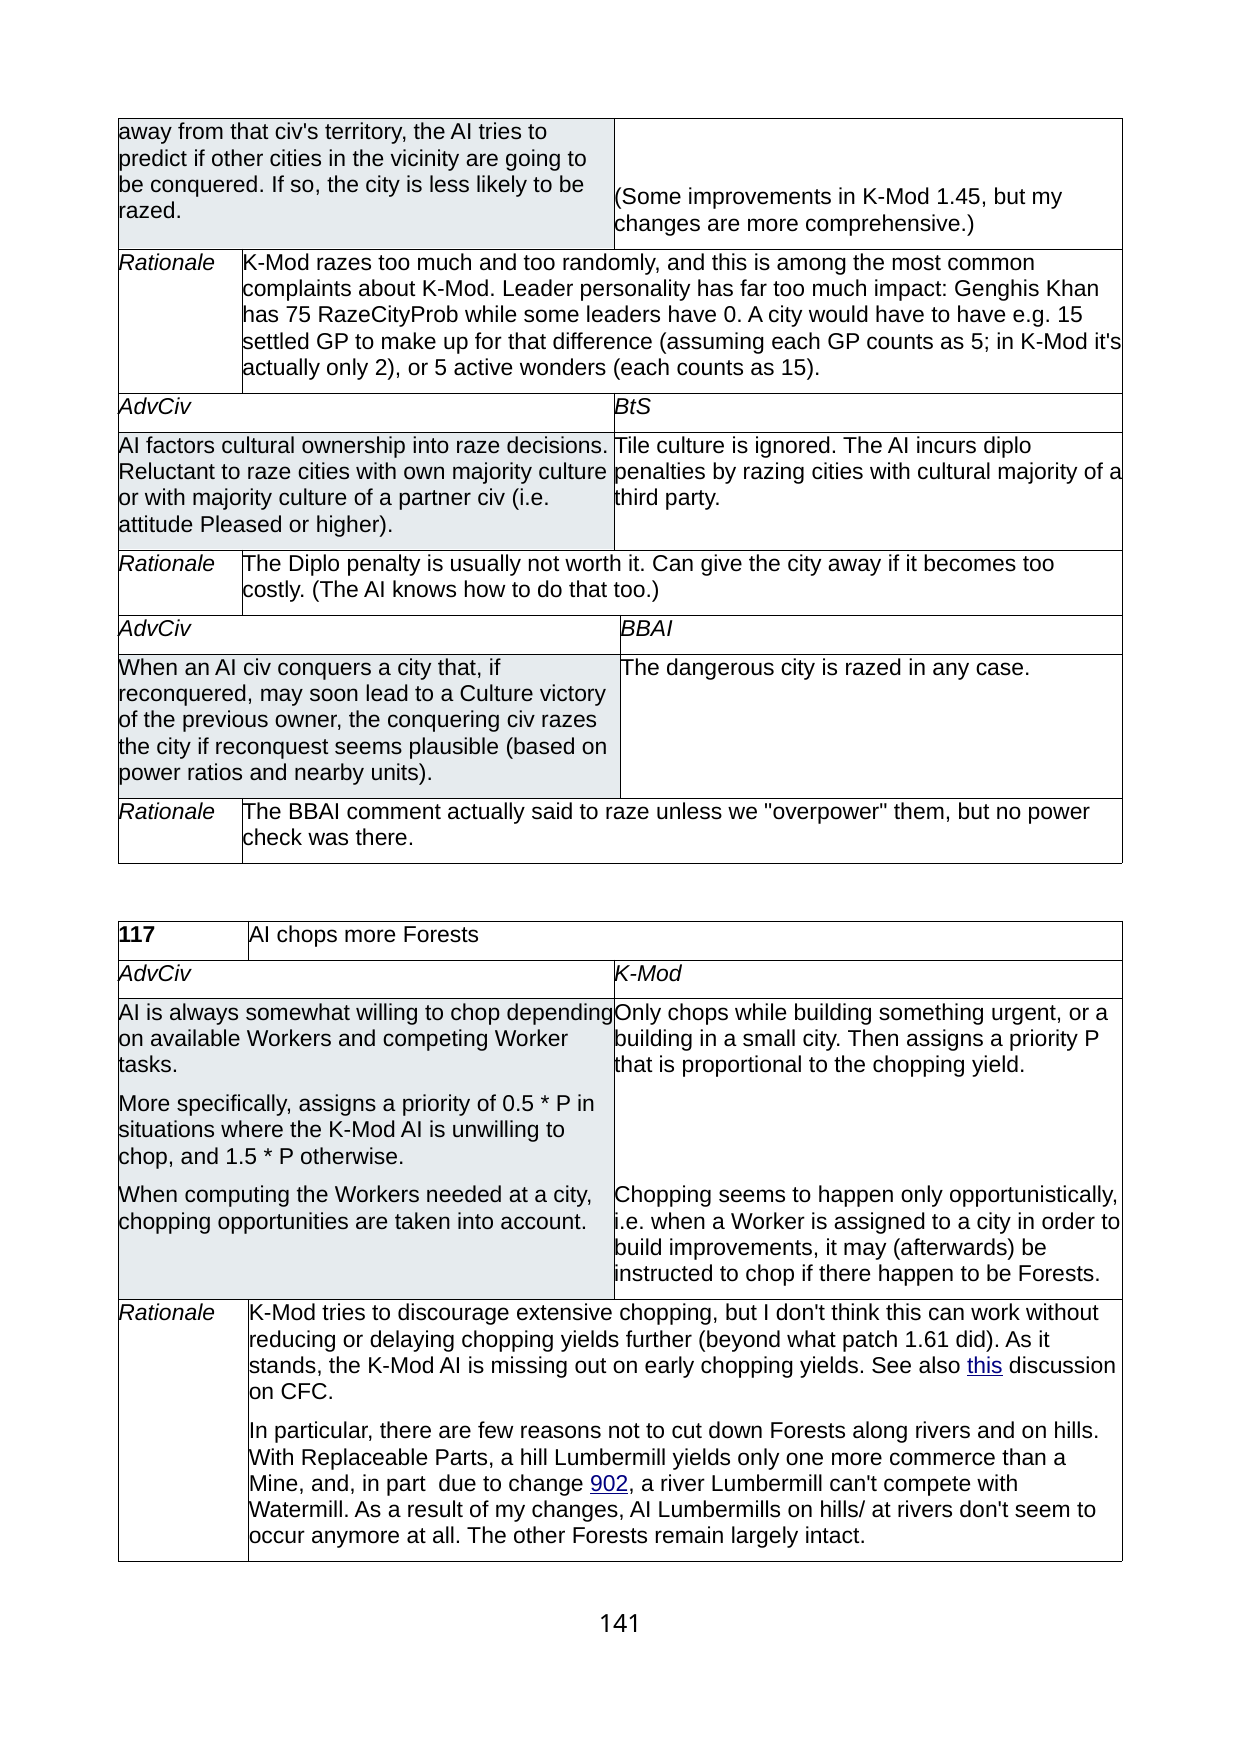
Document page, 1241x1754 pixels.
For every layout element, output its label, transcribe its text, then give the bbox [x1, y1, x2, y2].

table_header AI chops more Forests [249, 922, 1122, 959]
table_header 117 [119, 922, 248, 959]
table_cell The BBAI comment actually said to raze unless we "overpower" them, but no power check was there. [243, 799, 1122, 863]
table_cell AI is always somewhat willing to chop depending on available Workers and competing Worker tasks. More specifically, assigns a priority of 0.5 * P in situations where the K-Mod AI is unwilling to chop, and 1.5 * P otherwise. When computing the Workers needed at a city, chopping opportunities are taken into account. [119, 999, 614, 1299]
table_cell K-Mod tries to discourage extensive chopping, but I don't think this can work without reducing or delaying chopping yields further (beyond what patch 1.61 did). As it stands, the K-Mod AI is missing out on early chopping yields. See also this discussion on CFC. In particular, there are few reasons not to cut down Forests along rivers and on hills. With Replaceable Parts, a hill Lumbermill yields only one more commerce than a Mine, and, in part due to change 902, a river Lumbermill can't compete with Watermill. As a result of my changes, AI Lumbermills on hills/ at rivers don't seem to occur anymore at all. The other Forests remain largely intact. [249, 1300, 1122, 1561]
table_cell The dangerous city is razed in any case. [621, 655, 1122, 798]
table_cell Rationale [119, 1300, 248, 1561]
table_cell The Diplo penalty is usually not worth it. Can give the city away if it becomes too costly. (The AI knows how to do that too.) [243, 551, 1122, 615]
table_cell BBAI [621, 616, 1122, 653]
table_cell AdvCiv [119, 961, 614, 998]
table_cell Only chops while building something urgent, or a building in a small city. Then assigns a priority P that is proportional to the chopping yield. Chopping seems to happen only opportunistically, i.e. when a Worker is assigned to a city in order to build improvements, it may (afterwards) be instructed to chop if there happen to be Forests. [615, 999, 1122, 1299]
table_cell K-Mod [615, 961, 1122, 998]
table_cell K-Mod razes too much and too randomly, and this is among the most common complaints about K-Mod. Leader personality has far too much impact: Genghis Khan has 75 RazeCityProb while some leaders have 0. A city would have to have e.g. 15 settled GP to make up for that difference (assuming each GP counts as 5; in K-Mod it's actually only 2), or 5 active wonders (each counts as 15). [243, 250, 1122, 393]
table_cell BtS [615, 394, 1122, 432]
table_cell AdvCiv [119, 616, 620, 653]
table_cell Rationale [119, 551, 242, 615]
table_cell AI factors cultural ownership into raze decisions. Reluctant to raze cities with own majority culture or with majority culture of a partner civ (i.e. attitude Pleased or higher). [119, 433, 614, 549]
table_cell When an AI civ conquers a city that, if reconquered, may soon lead to a Culture victory of the previous owner, the conquering civ razes the city if reconquest seems plausible (based on power ratios and nearby units). [119, 655, 620, 798]
table_cell away from that civ's territory, the AI tries to predict if other cities in the vicinity are going to be conquered. If so, the city is less likely to be razed. [119, 119, 614, 248]
table_cell Rationale [119, 799, 242, 863]
table_cell (Some improvements in K-Mod 1.45, but my changes are more comprehensive.) [615, 119, 1122, 248]
table_cell AdvCiv [119, 394, 614, 432]
table_cell Rationale [119, 250, 242, 393]
table_cell Tile culture is ignored. The AI incurs diplo penalties by razing cities with cultural majority of a third party. [615, 433, 1122, 549]
